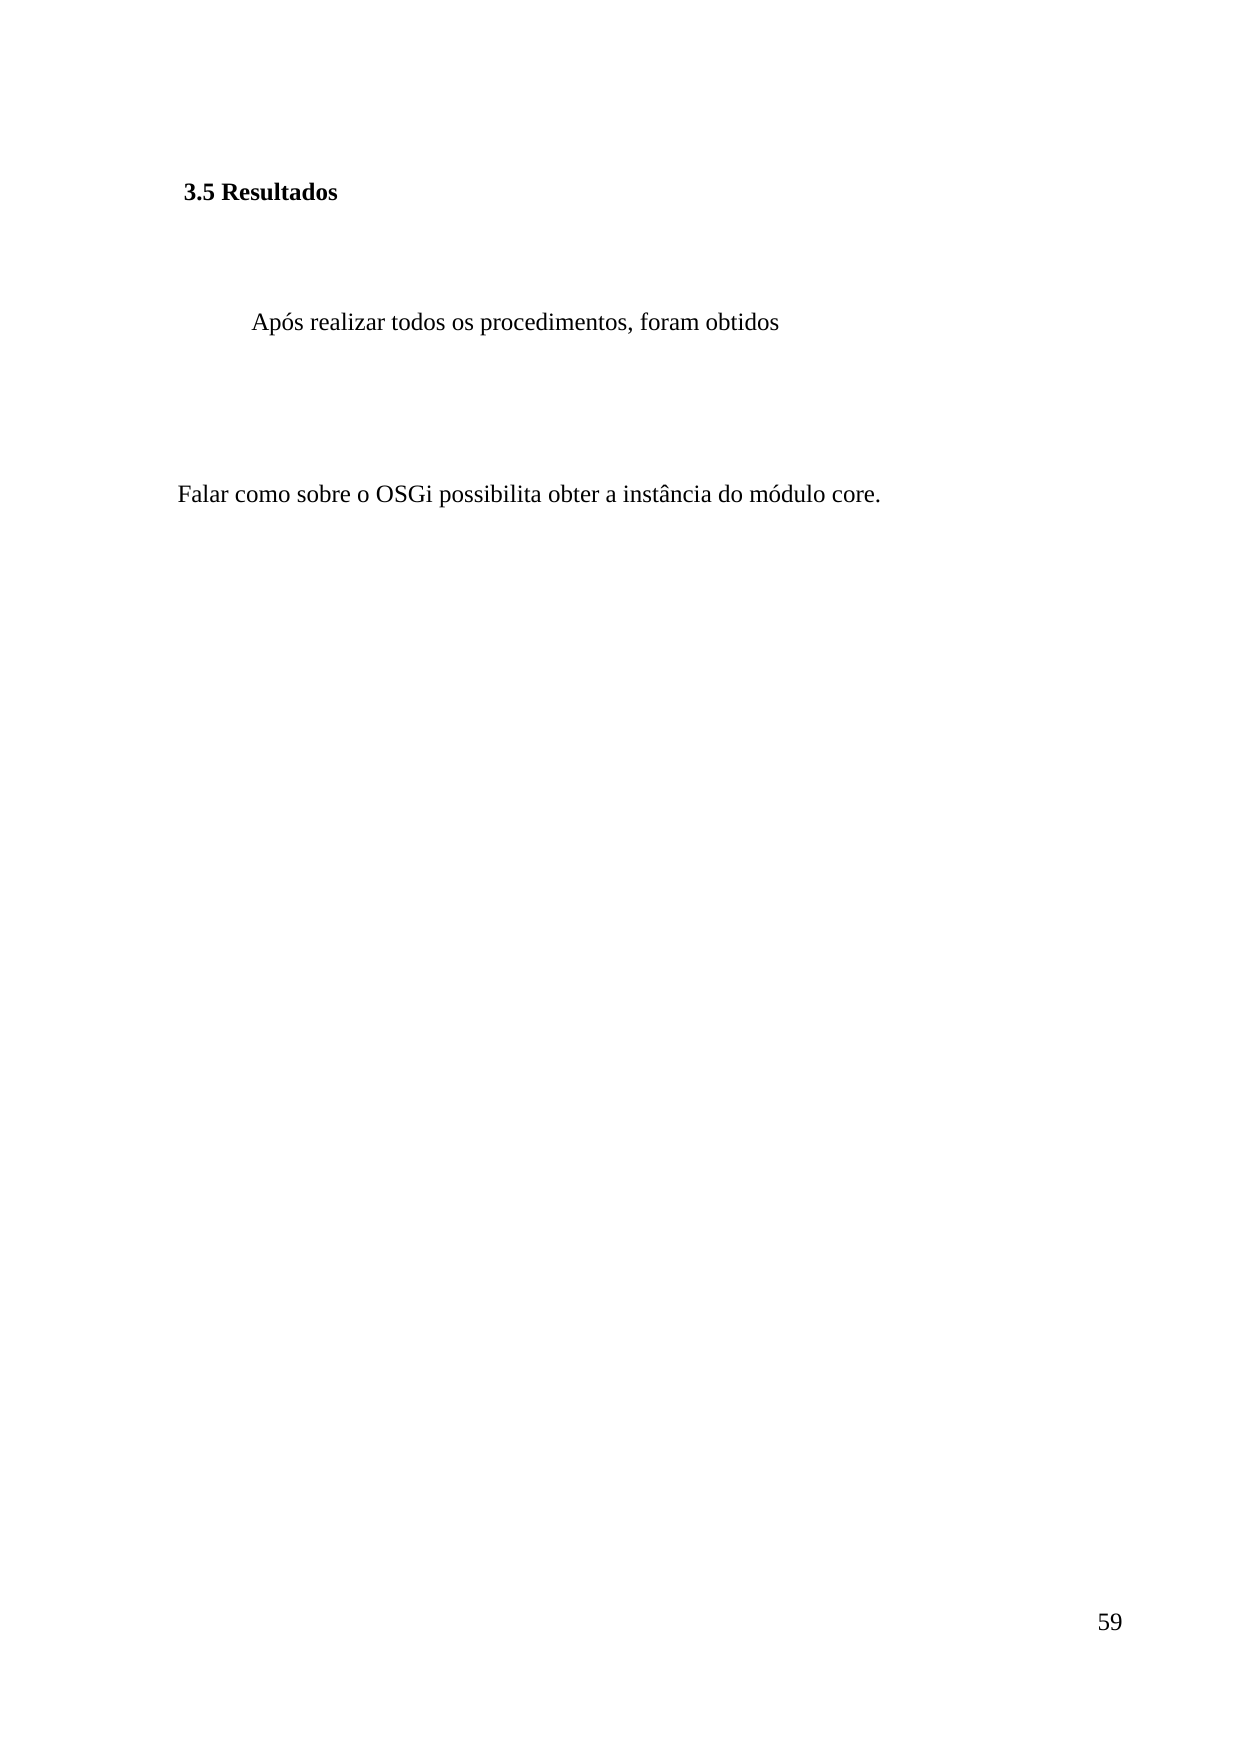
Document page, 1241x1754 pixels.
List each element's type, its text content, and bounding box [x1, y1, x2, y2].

text Falar como sobre o OSGi possibilita obter a instância do módulo core. [177, 479, 1122, 508]
subtitle Resultados [177, 177, 1122, 206]
text Após realizar todos os procedimentos, foram obtidos [177, 307, 1122, 335]
